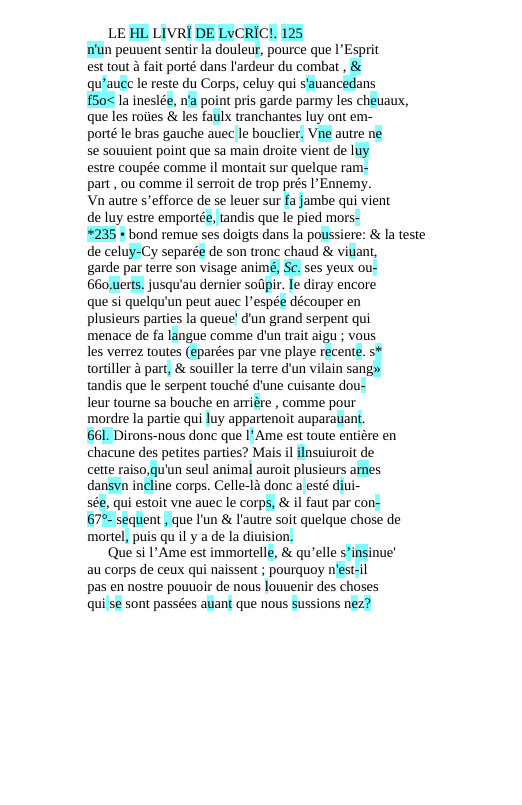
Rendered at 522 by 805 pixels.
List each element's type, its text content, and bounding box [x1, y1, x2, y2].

text Que si l’Ame est immortelle, & qu’elle s’insinue' au corps de ceux qui naissent ; pourquoy n'est-il pas en nostre pouuoir de nous louuenir des choses qui se sont passées auant que nous sussions nez? [87, 544, 488, 611]
text LE HL LIVRÏ DE LvCRÏC!. 125 n'un peuuent sentir la douleur, pource que l’Esprit est tout à fait porté dans l'ardeur du combat , & qu’aucc le reste du Corps, celuy qui s'auancedans f5o< la ineslée, n'a point pris garde parmy les cheuaux, que les roües & les faulx tranchantes luy ont em- porté le bras gauche auec le bouclier. Vne autre ne se souuient point que sa main droite vient de luy estre coupée comme il montait sur quelque ram- part , ou comme il serroit de trop prés l’Ennemy. Vn autre s’efforce de se leuer sur fa jambe qui vient de luy estre emportée, tandis que le pied mors- *235 • bond remue ses doigts dans la poussiere: & la teste de celuy-Cy separée de son tronc chaud & viuant, garde par terre son visage animé, Sc. ses yeux ou- 66o.uerts. jusqu'au dernier soûpir. Ie diray encore que si quelqu'un peut auec l’espée découper en plusieurs parties la queue' d'un grand serpent qui menace de fa langue comme d'un trait aigu ; vous les verrez toutes (eparées par vne playe recente. s* tortiller à part, & souiller la terre d'un vilain sang» tandis que le serpent touché d'une cuisante dou- leur tourne sa bouche en arrière , comme pour mordre la partie qui luy appartenoit auparauant. 66l. Dirons-nous donc que l’Ame est toute entière en chacune des petites parties? Mais il ilnsuiuroit de cette raiso,qu'un seul animal auroit plusieurs arnes dansvn incline corps. Celle-là donc a esté diui- sée, qui estoit vne auec le corps, & il faut par con- 67°- sequent , que l'un & l'autre soit quelque chose de mortel, puis qu il y a de la diuision. [87, 24, 488, 544]
